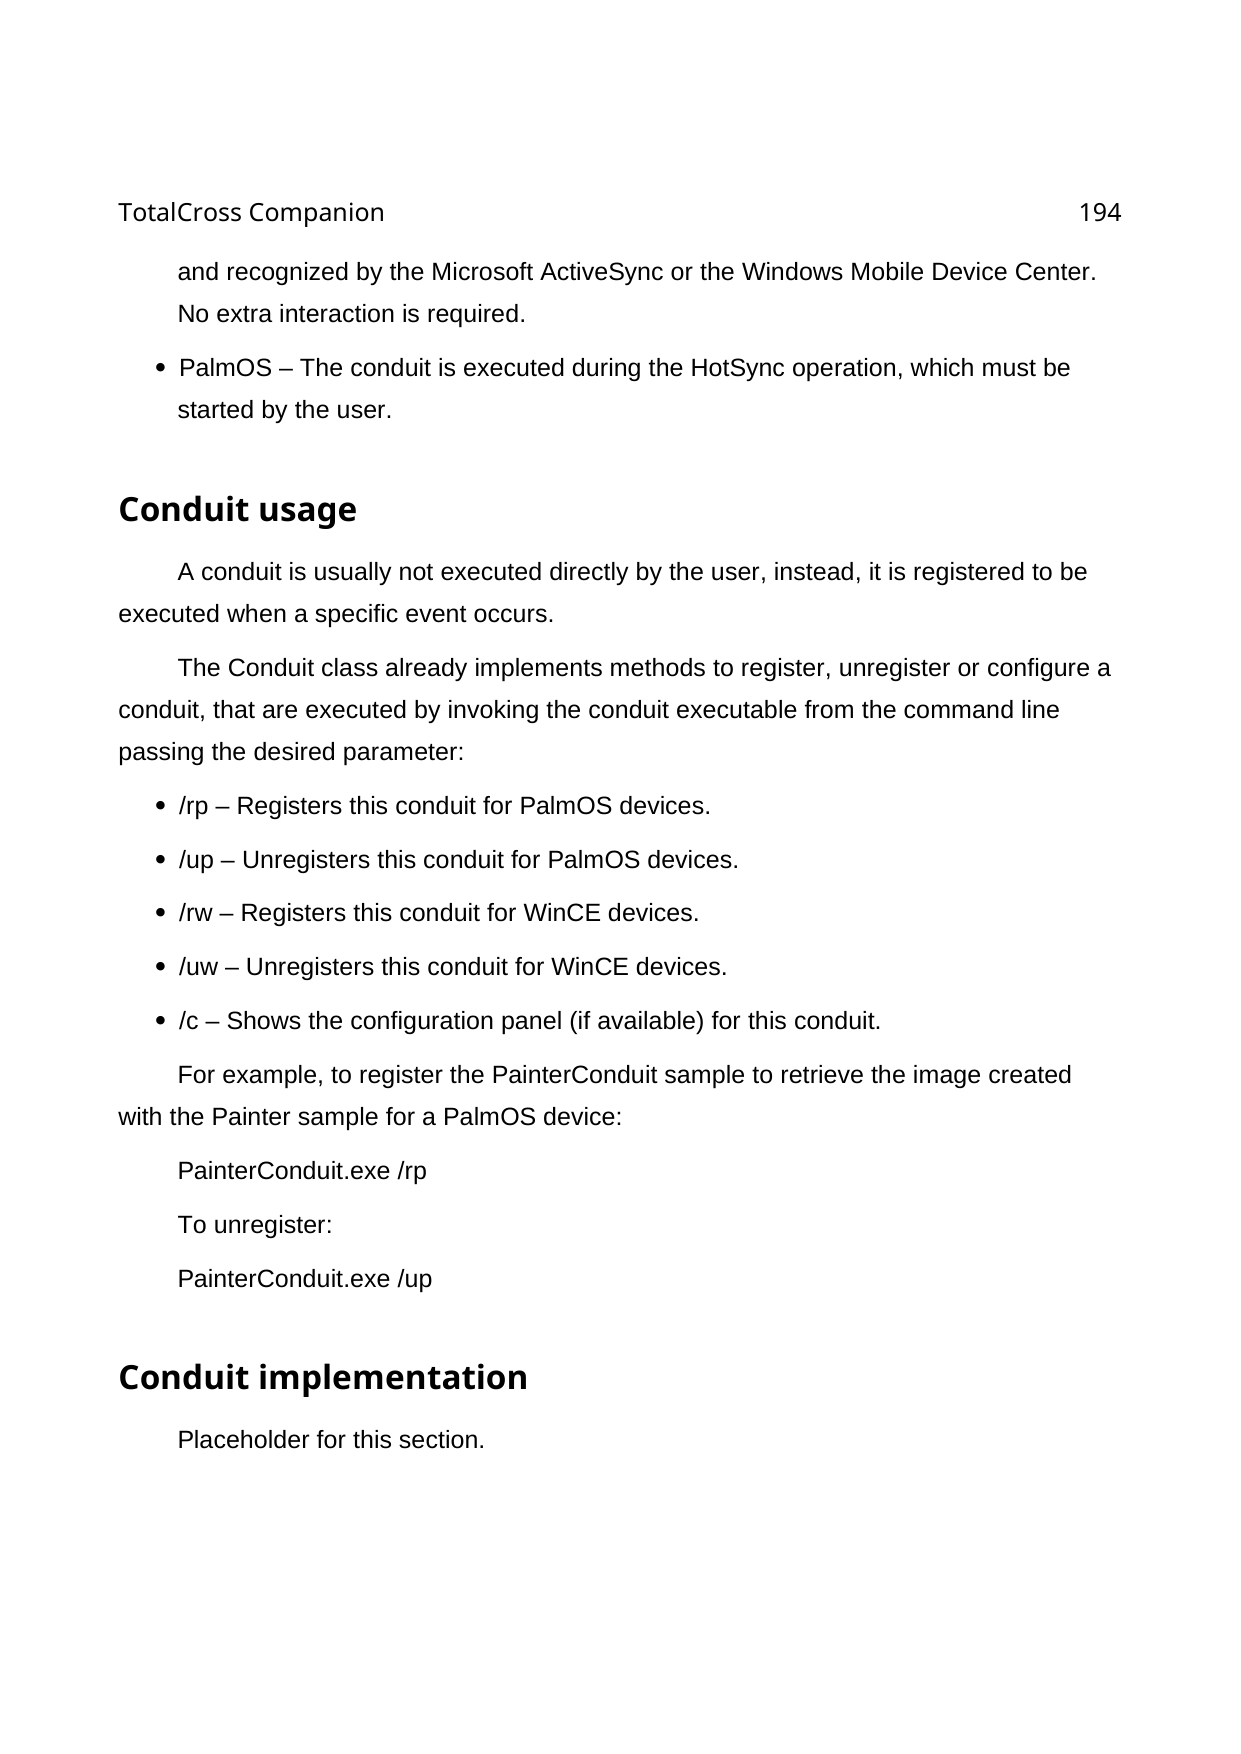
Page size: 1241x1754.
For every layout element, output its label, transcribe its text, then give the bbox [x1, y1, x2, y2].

text The Conduit class already implements methods to register, unregister or configure a conduit, that are executed by invoking the conduit executable from the command line passing the desired parameter: [118, 654, 1122, 766]
text For example, to register the PainterConduit sample to retrieve the image created with the Painter sample for a PalmOS device: [118, 1061, 1122, 1131]
list and recognized by the Microsoft ActiveSync or the Windows Mobile Device Center. No extra interaction is required. [156, 258, 1122, 328]
list /rp – Registers this conduit for PalmOS devices. [156, 792, 1122, 820]
text PainterConduit.exe /rp [118, 1157, 1122, 1185]
subtitle Conduit implementation [118, 1354, 1122, 1400]
text PainterConduit.exe /up [118, 1264, 1122, 1292]
subtitle Conduit usage [118, 485, 1122, 531]
text To unregister: [118, 1211, 1122, 1239]
list /up – Unregisters this conduit for PalmOS devices. [156, 846, 1122, 873]
text A conduit is usually not executed directly by the user, instead, it is registered to be executed when a specific event occurs. [118, 558, 1122, 628]
list /rw – Registers this conduit for WinCE devices. [156, 899, 1122, 927]
list /uw – Unregisters this conduit for WinCE devices. [156, 953, 1122, 981]
list PalmOS – The conduit is executed during the HotSync operation, which must be started by the user. [156, 354, 1122, 424]
text Placeholder for this section. [118, 1426, 1122, 1454]
list /c – Shows the configuration panel (if available) for this conduit. [156, 1007, 1122, 1035]
